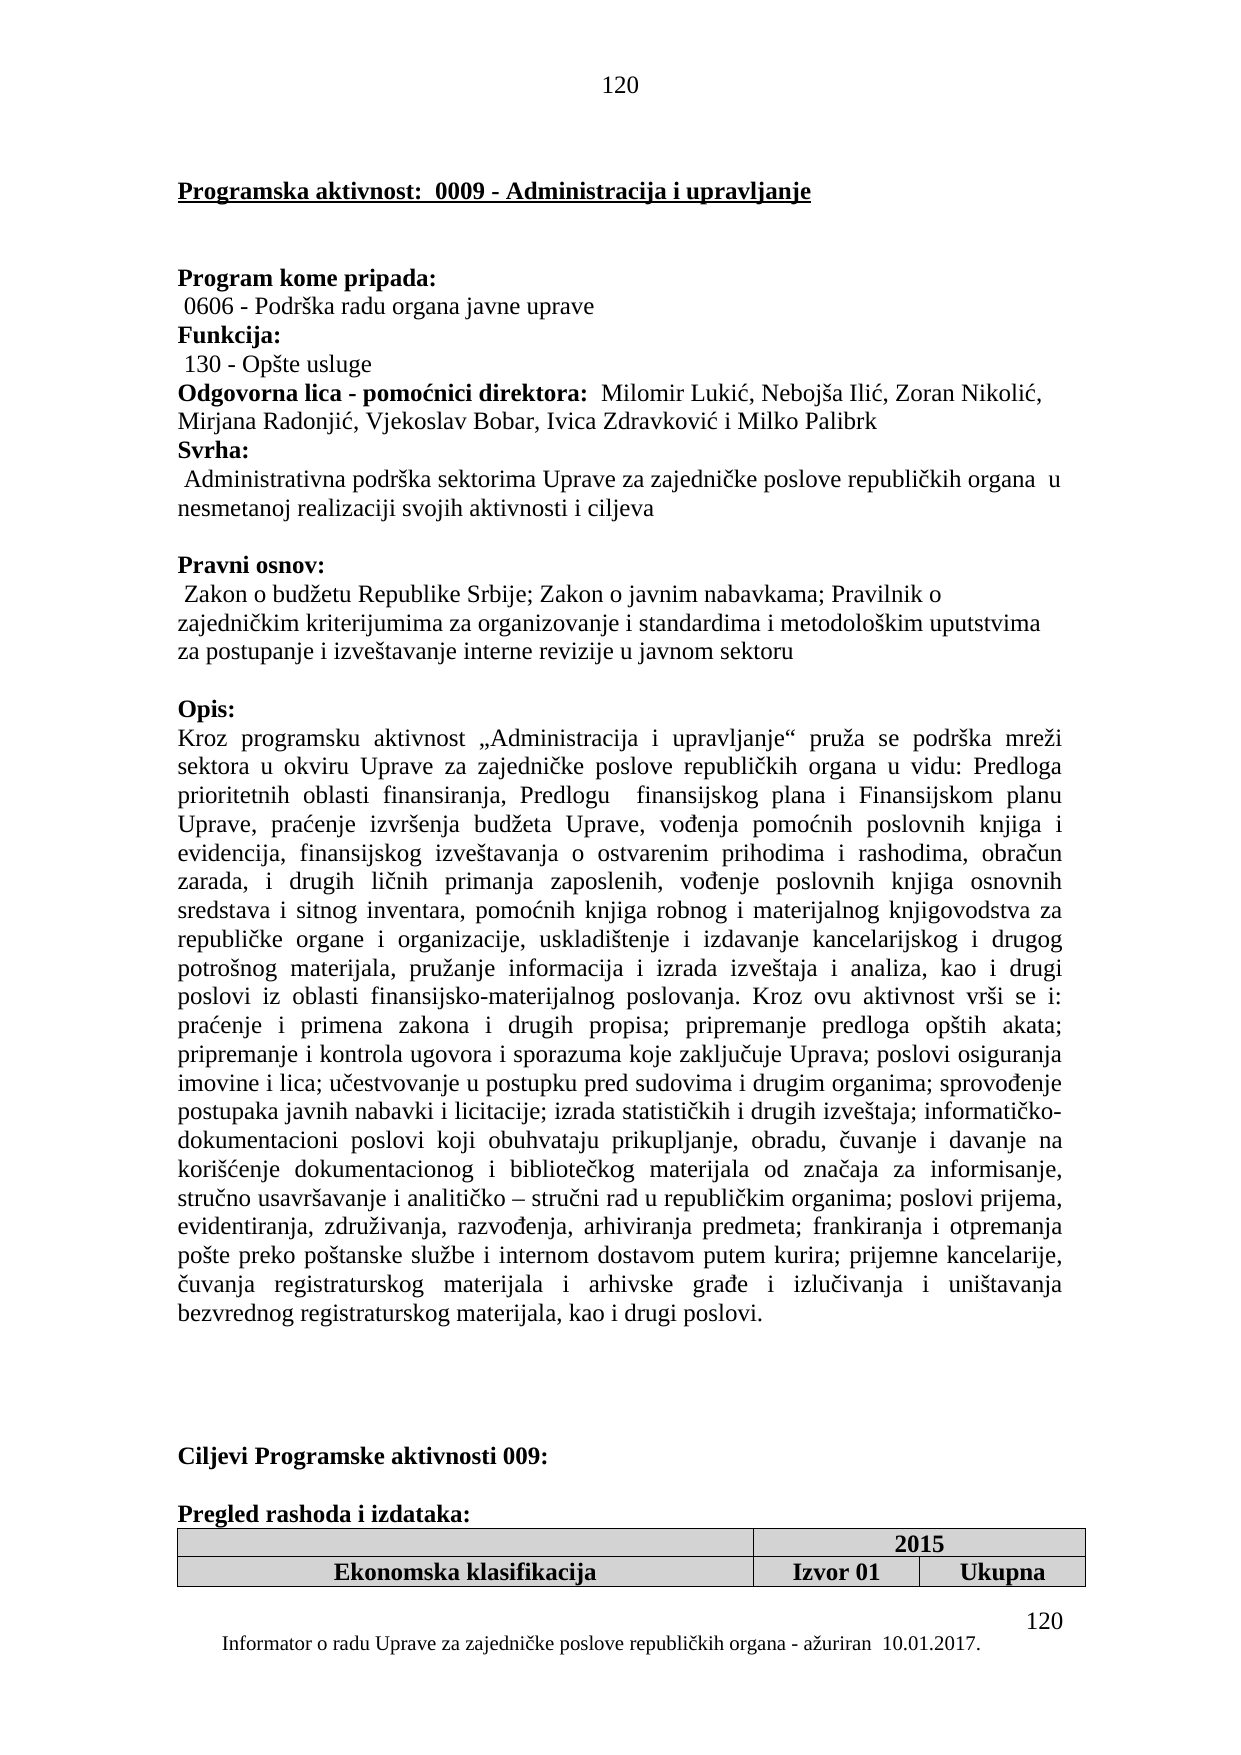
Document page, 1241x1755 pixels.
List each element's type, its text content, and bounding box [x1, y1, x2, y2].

text Administrativna podrška sektorima Uprave za zajedničke poslove republičkih organa u nesmetanoj realizaciji svojih aktivnosti i cilјeva [177, 464, 1063, 521]
text Pregled rashoda i izdataka: [177, 1470, 1063, 1528]
text Programska aktivnost: 0009 - Administracija i upravlјanje [177, 148, 1063, 205]
text Opis: [177, 665, 1063, 723]
text Pravni osnov: [177, 521, 1063, 579]
table_header [178, 1529, 753, 1556]
table_cell Ukupna [920, 1557, 1085, 1586]
text 0606 - Podrška radu organa javne uprave Funkcija: [177, 291, 1063, 349]
table_cell Izvor 01 [754, 1557, 919, 1586]
text Kroz programsku aktivnost „Administracija i upravlјanje“ pruža se podrška mreži sektora u okviru Uprave za zajedničke poslove republičkih organa u vidu: Predloga prioritetnih oblasti finansiranja, Predlogu finansijskog plana i Finansijskom planu Uprave, praćenje izvršenja budžeta Uprave, vođenja pomoćnih poslovnih knjiga i evidencija, finansijskog izveštavanja o ostvarenim prihodima i rashodima, obračun zarada, i drugih ličnih primanja zaposlenih, vođenje poslovnih knjiga osnovnih sredstava i sitnog inventara, pomoćnih knjiga robnog i materijalnog knjigovodstva za republičke organe i organizacije, uskladištenje i izdavanje kancelarijskog i drugog potrošnog materijala, pružanje informacija i izrada izveštaja i analiza, kao i drugi poslovi iz oblasti finansijsko-materijalnog poslovanja. Kroz ovu aktivnost vrši se i: praćenje i primena zakona i drugih propisa; pripremanje predloga opštih akata; pripremanje i kontrola ugovora i sporazuma koje zaklјučuje Uprava; poslovi osiguranja imovine i lica; učestvovanje u postupku pred sudovima i drugim organima; sprovođenje postupaka javnih nabavki i licitacije; izrada statističkih i drugih izveštaja; informatičko-dokumentacioni poslovi koji obuhvataju prikuplјanje, obradu, čuvanje i davanje na korišćenje dokumentacionog i bibliotečkog materijala od značaja za informisanje, stručno usavršavanje i analitičko – stručni rad u republičkim organima; poslovi prijema, evidentiranja, združivanja, razvođenja, arhiviranja predmeta; frankiranja i otpremanja pošte preko poštanske službe i internom dostavom putem kurira; prijemne kancelarije, čuvanja registraturskog materijala i arhivske građe i izlučivanja i uništavanja bezvrednog registraturskog materijala, kao i drugi poslovi. [177, 723, 1063, 1326]
text Cilјevi Programske aktivnosti 009: [177, 1441, 1063, 1470]
text Program kome pripada: [177, 234, 1063, 291]
table_cell Ekonomska klasifikacija [178, 1557, 753, 1586]
table_header 2015 [754, 1529, 1085, 1556]
text 130 - Opšte usluge Odgovorna lica - pomoćnici direktora: Milomir Lukić, Nebojša Ilić, Zoran Nikolić, Mirjana Radonjić, Vjekoslav Bobar, Ivica Zdravković i Milko Palibrk Svrha: [177, 349, 1063, 464]
text Zakon o budžetu Republike Srbije; Zakon o javnim nabavkama; Pravilnik o zajedničkim kriterijumima za organizovanje i standardima i metodološkim uputstvima za postupanje i izveštavanje interne revizije u javnom sektoru [177, 579, 1063, 665]
